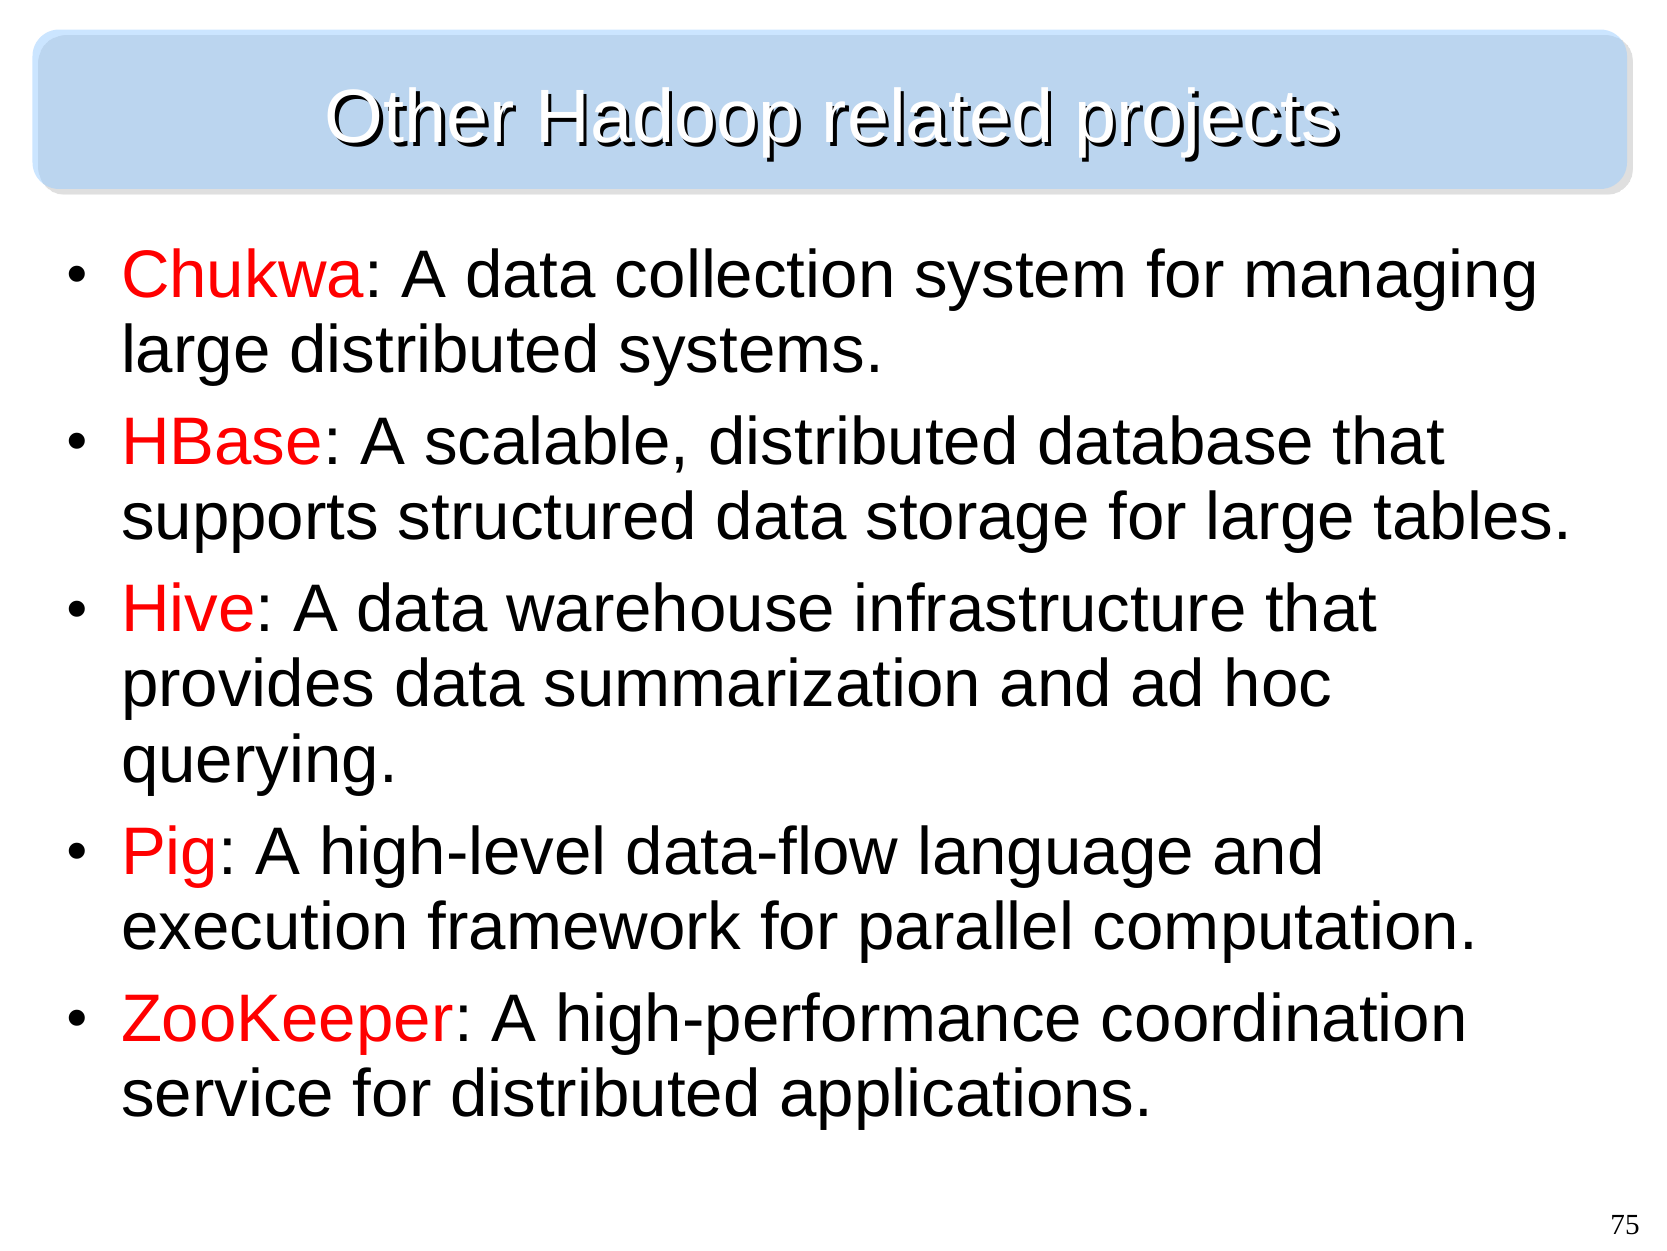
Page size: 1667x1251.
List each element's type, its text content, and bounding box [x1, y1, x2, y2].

text_box [32, 29, 124, 189]
list Chukwa: A data collection system for managing large distributed systems. HBase: A scalable, distributed database that supports structured data storage for large tables. Hive: A data warehouse infrastructure that provides data summarization and ad hoc querying. Pig: A high-level data-flow language and execution framework for parallel computation. ZooKeeper: A high-performance coordination service for distributed applications. [64, 236, 1613, 1133]
title Other Hadoop related projects [124, 20, 1542, 213]
text_box [1542, 29, 1628, 189]
